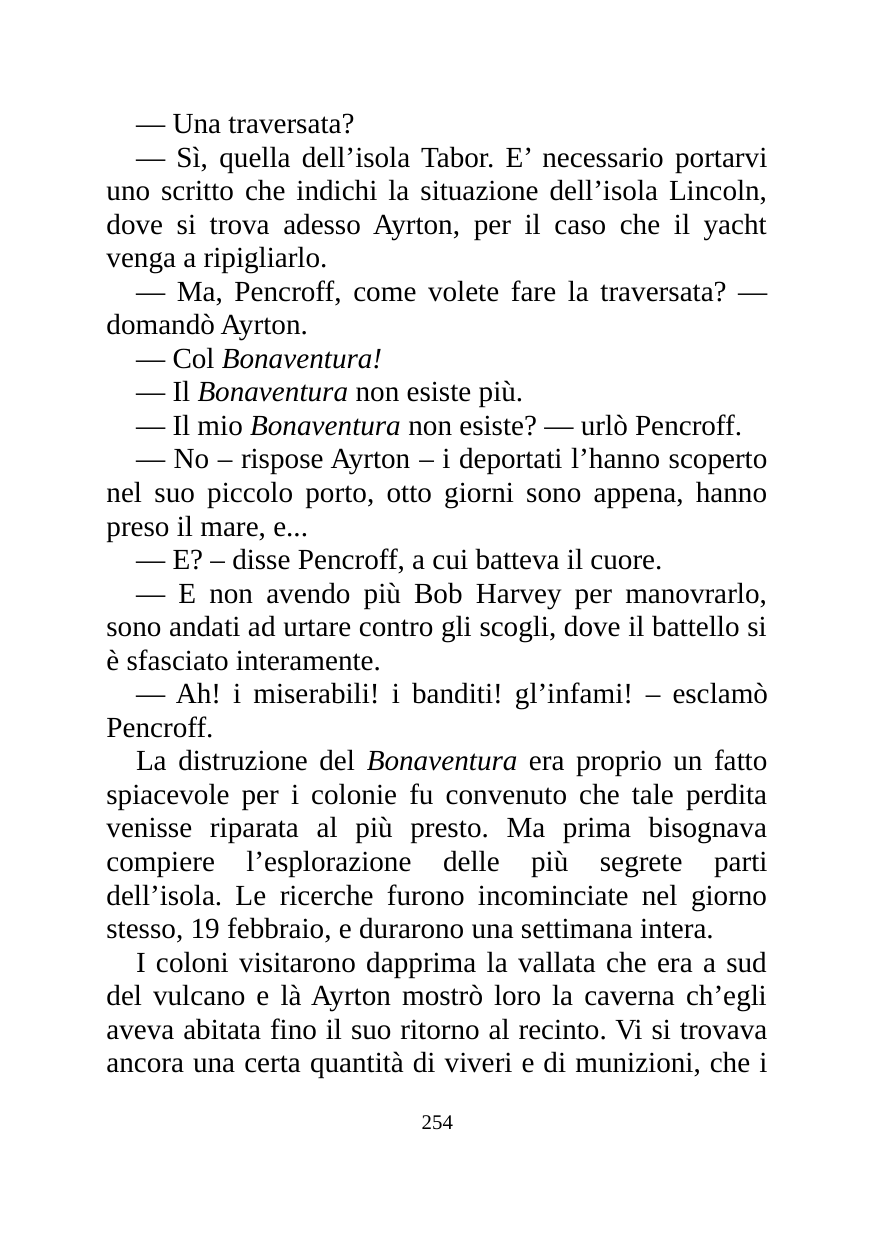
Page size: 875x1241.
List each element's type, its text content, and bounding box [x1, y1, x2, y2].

text I coloni visitarono dapprima la vallata che era a sud del vulcano e là Ayrton mostrò loro la caverna ch’egli aveva abitata fino il suo ritorno al recinto. Vi si trovava ancora una certa quantità di viveri e di munizioni, che i [106, 945, 768, 1079]
text La distruzione del Bonaventura era proprio un fatto spiacevole per i colonie fu convenuto che tale perdita venisse riparata al più presto. Ma prima bisognava compiere l’esplorazione delle più segrete parti dell’isola. Le ricerche furono incominciate nel giorno stesso, 19 febbraio, e durarono una settimana intera. [106, 743, 768, 945]
text — Una traversata? [106, 106, 768, 140]
text — E? – disse Pencroff, a cui batteva il cuore. [106, 542, 768, 576]
text — Il mio Bonaventura non esiste? — urlò Pencroff. [106, 408, 768, 442]
text — Sì, quella dell’isola Tabor. E’ necessario portarvi uno scritto che indichi la situazione dell’isola Lincoln, dove si trova adesso Ayrton, per il caso che il yacht venga a ripigliarlo. [106, 140, 768, 274]
text — E non avendo più Bob Harvey per manovrarlo, sono andati ad urtare contro gli scogli, dove il battello si è sfasciato interamente. [106, 576, 768, 676]
text — Il Bonaventura non esiste più. [106, 374, 768, 408]
text — Ah! i miserabili! i banditi! gl’infami! – esclamò Pencroff. [106, 676, 768, 743]
text — No – rispose Ayrton – i deportati l’hanno scoperto nel suo piccolo porto, otto giorni sono appena, hanno preso il mare, e... [106, 442, 768, 542]
text — Ma, Pencroff, come volete fare la traversata? — domandò Ayrton. [106, 274, 768, 341]
text — Col Bonaventura! [106, 341, 768, 374]
